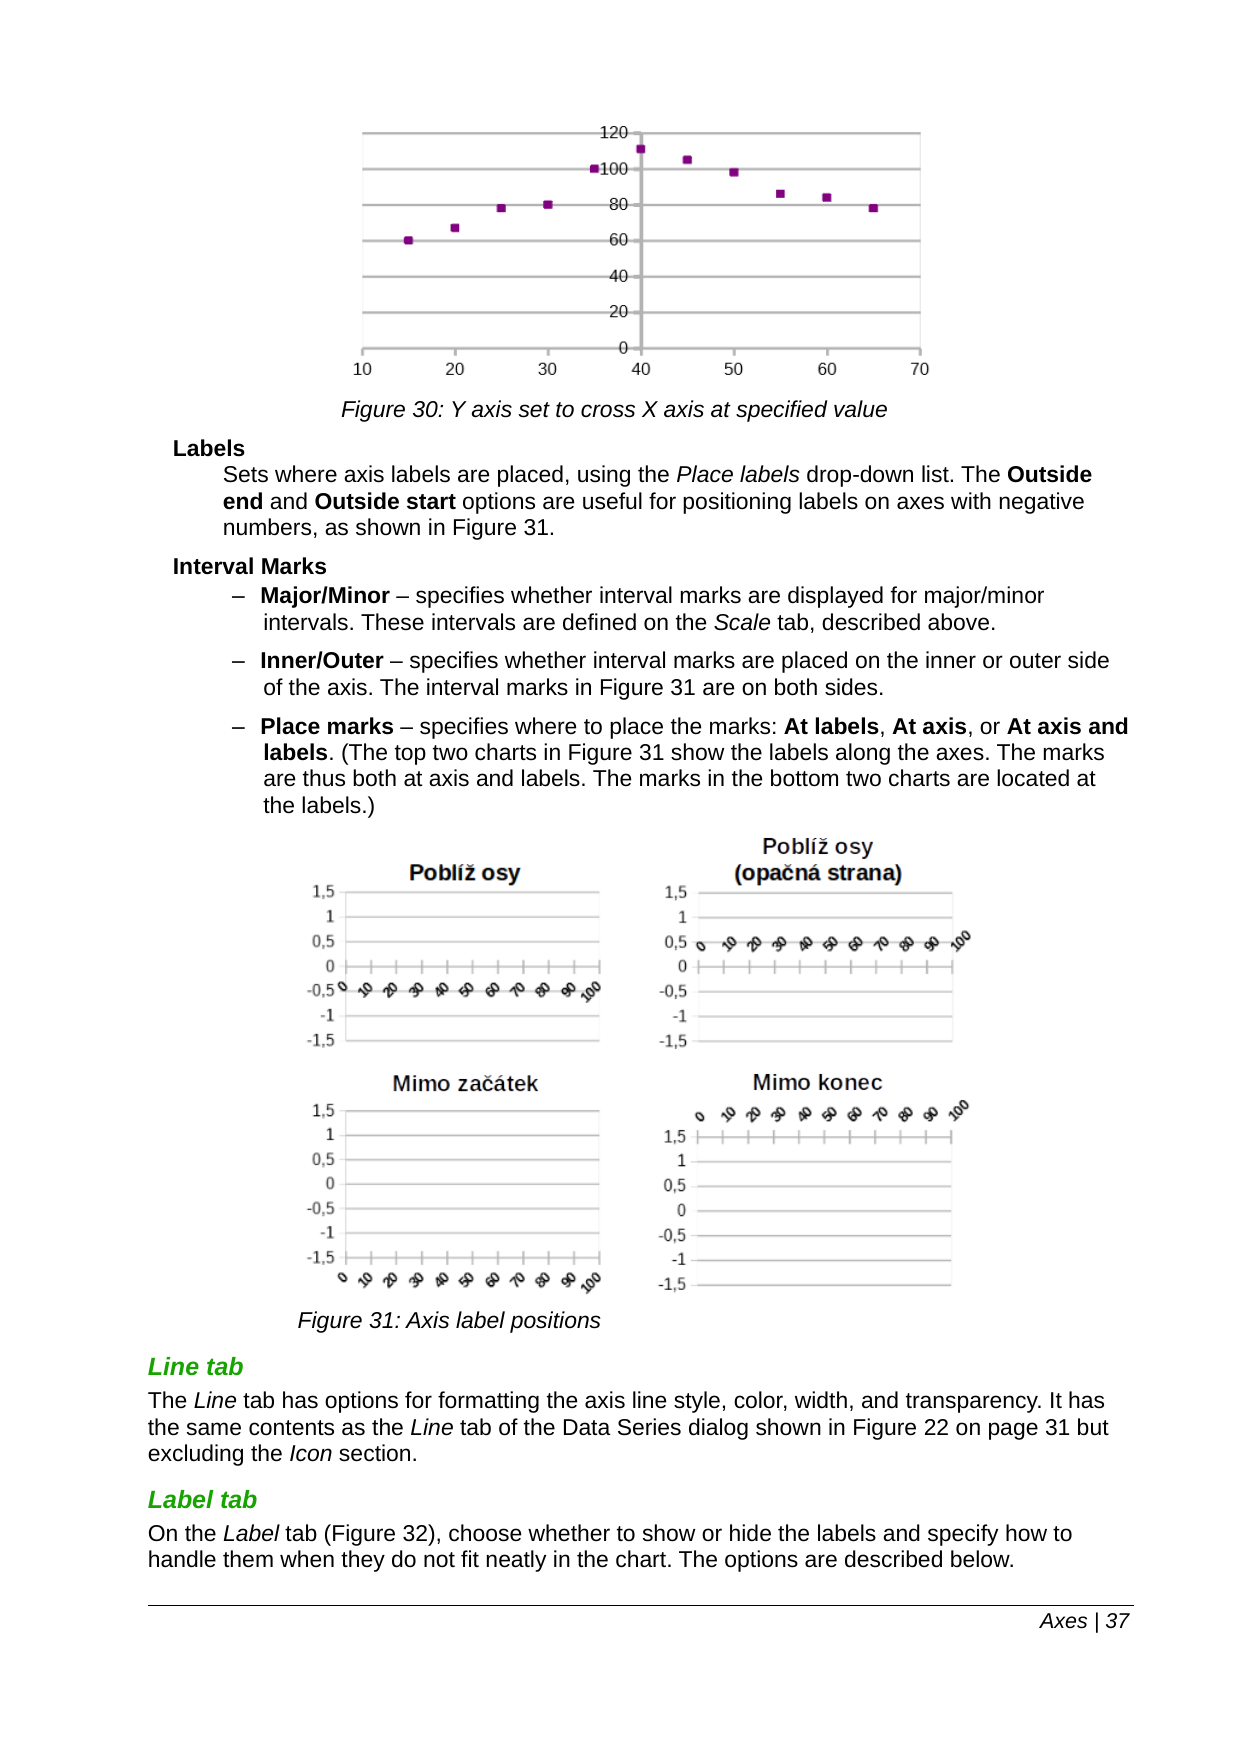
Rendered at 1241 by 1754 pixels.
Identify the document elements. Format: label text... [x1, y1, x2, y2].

text Labels [173, 435, 1134, 461]
picture [297, 833, 985, 1295]
text On the Label tab (Figure 32), choose whether to show or hide the labels and specify how to handle them when they do not fit neatly in the chart. The options are described below. [148, 1520, 1134, 1573]
subtitle Line tab [148, 1352, 1134, 1381]
text Sets where axis labels are placed, using the Place labels drop-down list. The Outside end and Outside start options are useful for positioning labels on axes with negative numbers, as shown in Figure 31. [223, 461, 1134, 540]
picture [340, 118, 941, 384]
subtitle Label tab [148, 1485, 1134, 1514]
text Figure 31: Axis label positions [297, 1307, 984, 1333]
text The Line tab has options for formatting the axis line style, color, width, and transparency. It has the same contents as the Line tab of the Data Series dialog shown in Figure 22 on page 31 but excluding the Icon section. [148, 1387, 1134, 1466]
list Inner/Outer – specifies whether interval marks are placed on the inner or outer side of the axis. The interval marks in Figure 31 are on both sides. [229, 644, 1134, 700]
list Major/Minor – specifies whether interval marks are displayed for major/minor intervals. These intervals are defined on the Scale tab, described above. [229, 579, 1134, 635]
text Figure 30: Y axis set to cross X axis at specified value [341, 396, 941, 422]
text Interval Marks [173, 553, 1134, 579]
list Place marks – specifies where to place the marks: At labels, At axis, or At axis and labels. (The top two charts in Figure 31 show the labels along the axes. The marks are thus both at axis and labels. The marks in the bottom two charts are located at the labels.) [229, 710, 1134, 821]
